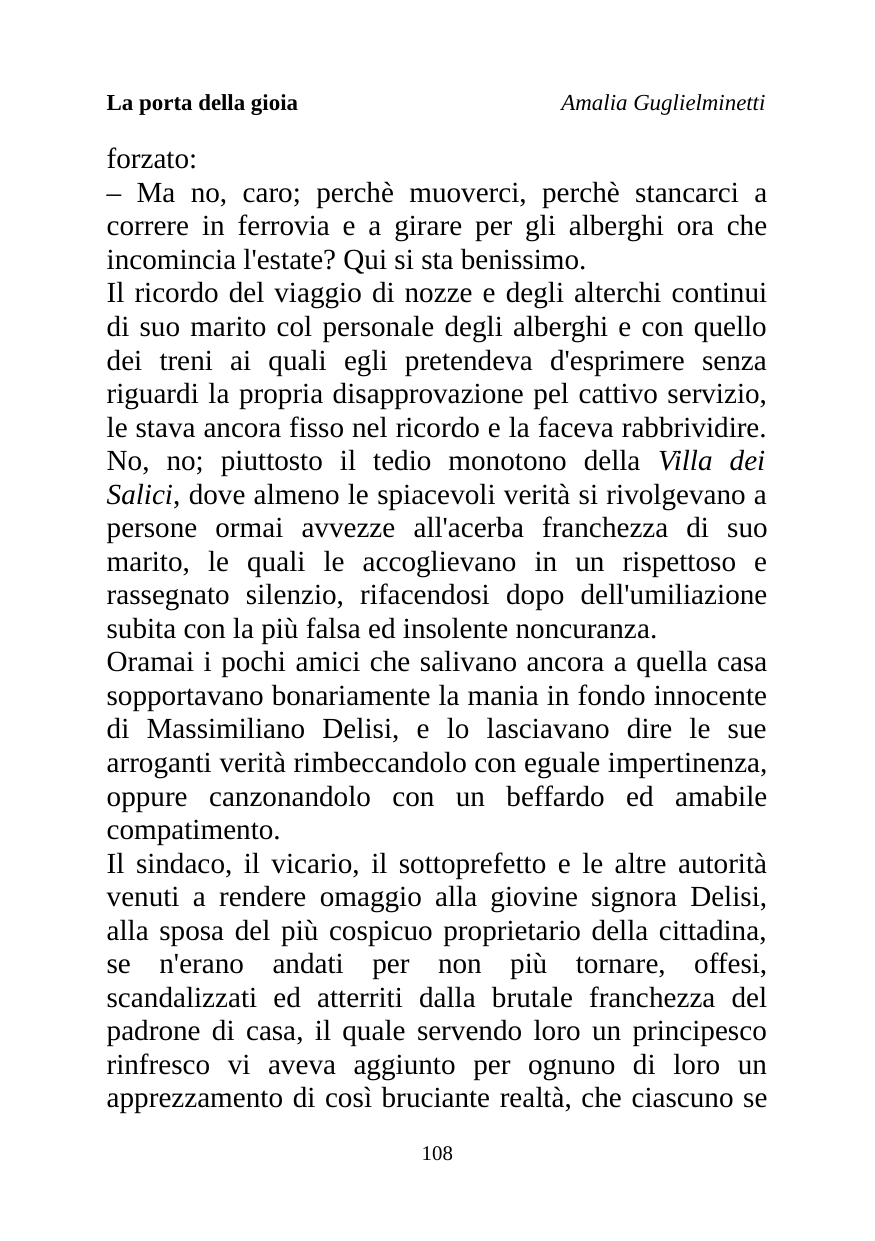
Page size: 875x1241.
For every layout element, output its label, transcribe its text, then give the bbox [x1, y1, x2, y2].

text forzato: [106, 141, 768, 175]
text Il sindaco, il vicario, il sottoprefetto e le altre autorità venuti a rendere omaggio alla giovine signora Delisi, alla sposa del più cospicuo proprietario della cittadina, se n'erano andati per non più tornare, offesi, scandalizzati ed atterriti dalla brutale franchezza del padrone di casa, il quale servendo loro un principesco rinfresco vi aveva aggiunto per ognuno di loro un apprezzamento di così bruciante realtà, che ciascuno se [106, 846, 768, 1114]
text – Ma no, caro; perchè muoverci, perchè stancarci a correre in ferrovia e a girare per gli alberghi ora che incomincia l'estate? Qui si sta benissimo. [106, 175, 768, 276]
text Oramai i pochi amici che salivano ancora a quella casa sopportavano bonariamente la mania in fondo innocente di Massimiliano Delisi, e lo lasciavano dire le sue arroganti verità rimbeccandolo con eguale impertinenza, oppure canzonandolo con un beffardo ed amabile compatimento. [106, 644, 768, 846]
text Il ricordo del viaggio di nozze e degli alterchi continui di suo marito col personale degli alberghi e con quello dei treni ai quali egli pretendeva d'esprimere senza riguardi la propria disapprovazione pel cattivo servizio, le stava ancora fisso nel ricordo e la faceva rabbrividire. No, no; piuttosto il tedio monotono della Villa dei Salici, dove almeno le spiacevoli verità si rivolgevano a persone ormai avvezze all'acerba franchezza di suo marito, le quali le accoglievano in un rispettoso e rassegnato silenzio, rifacendosi dopo dell'umiliazione subita con la più falsa ed insolente noncuranza. [106, 276, 768, 644]
